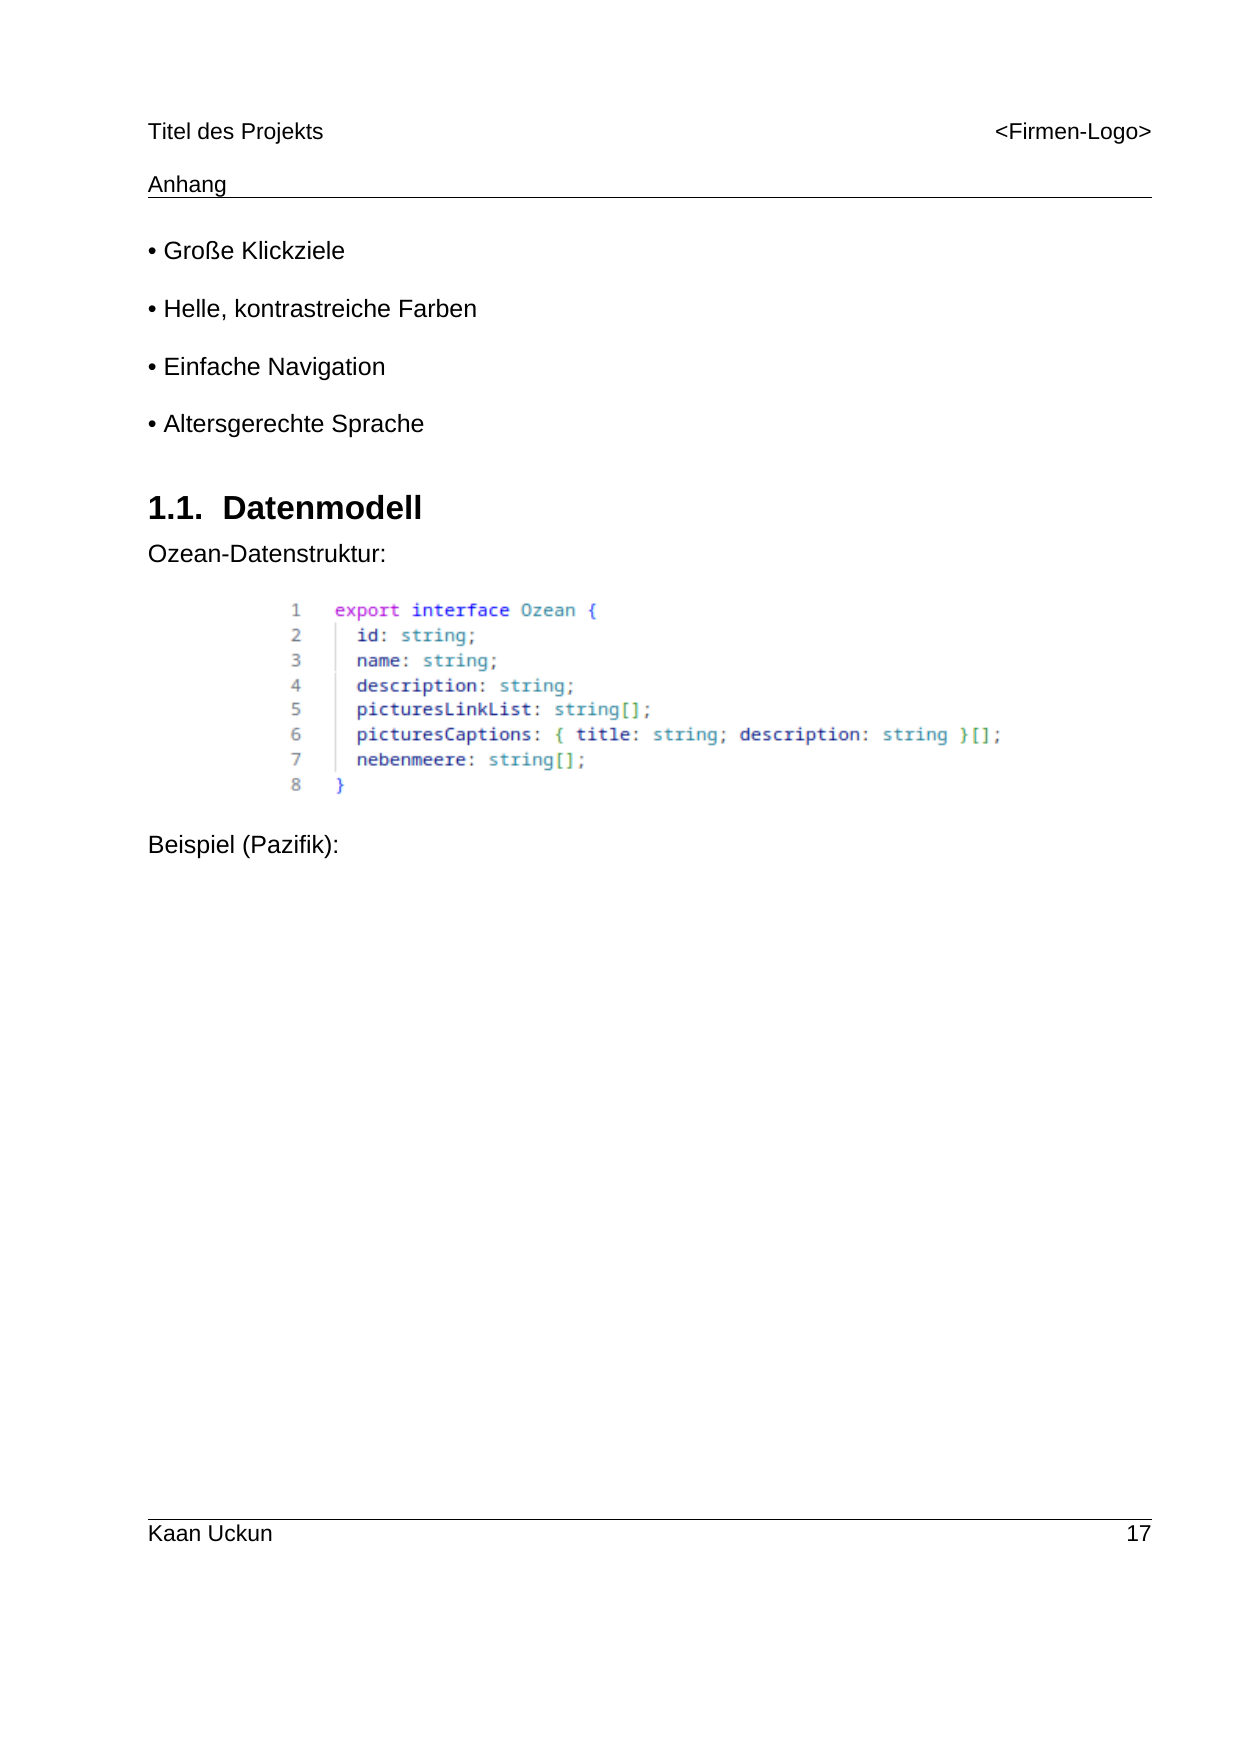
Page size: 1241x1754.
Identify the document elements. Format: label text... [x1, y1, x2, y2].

subtitle Datenmodell [148, 488, 1152, 526]
text • Einfache Navigation [148, 352, 1152, 380]
text Beispiel (Pazifik): [148, 830, 1152, 859]
text • Helle, kontrastreiche Farben [148, 294, 1152, 323]
text • Große Klickziele [148, 236, 1152, 265]
text Ozean-Datenstruktur: [148, 539, 1152, 568]
picture [288, 596, 1011, 802]
text • Altersgerechte Sprache [148, 409, 1152, 438]
